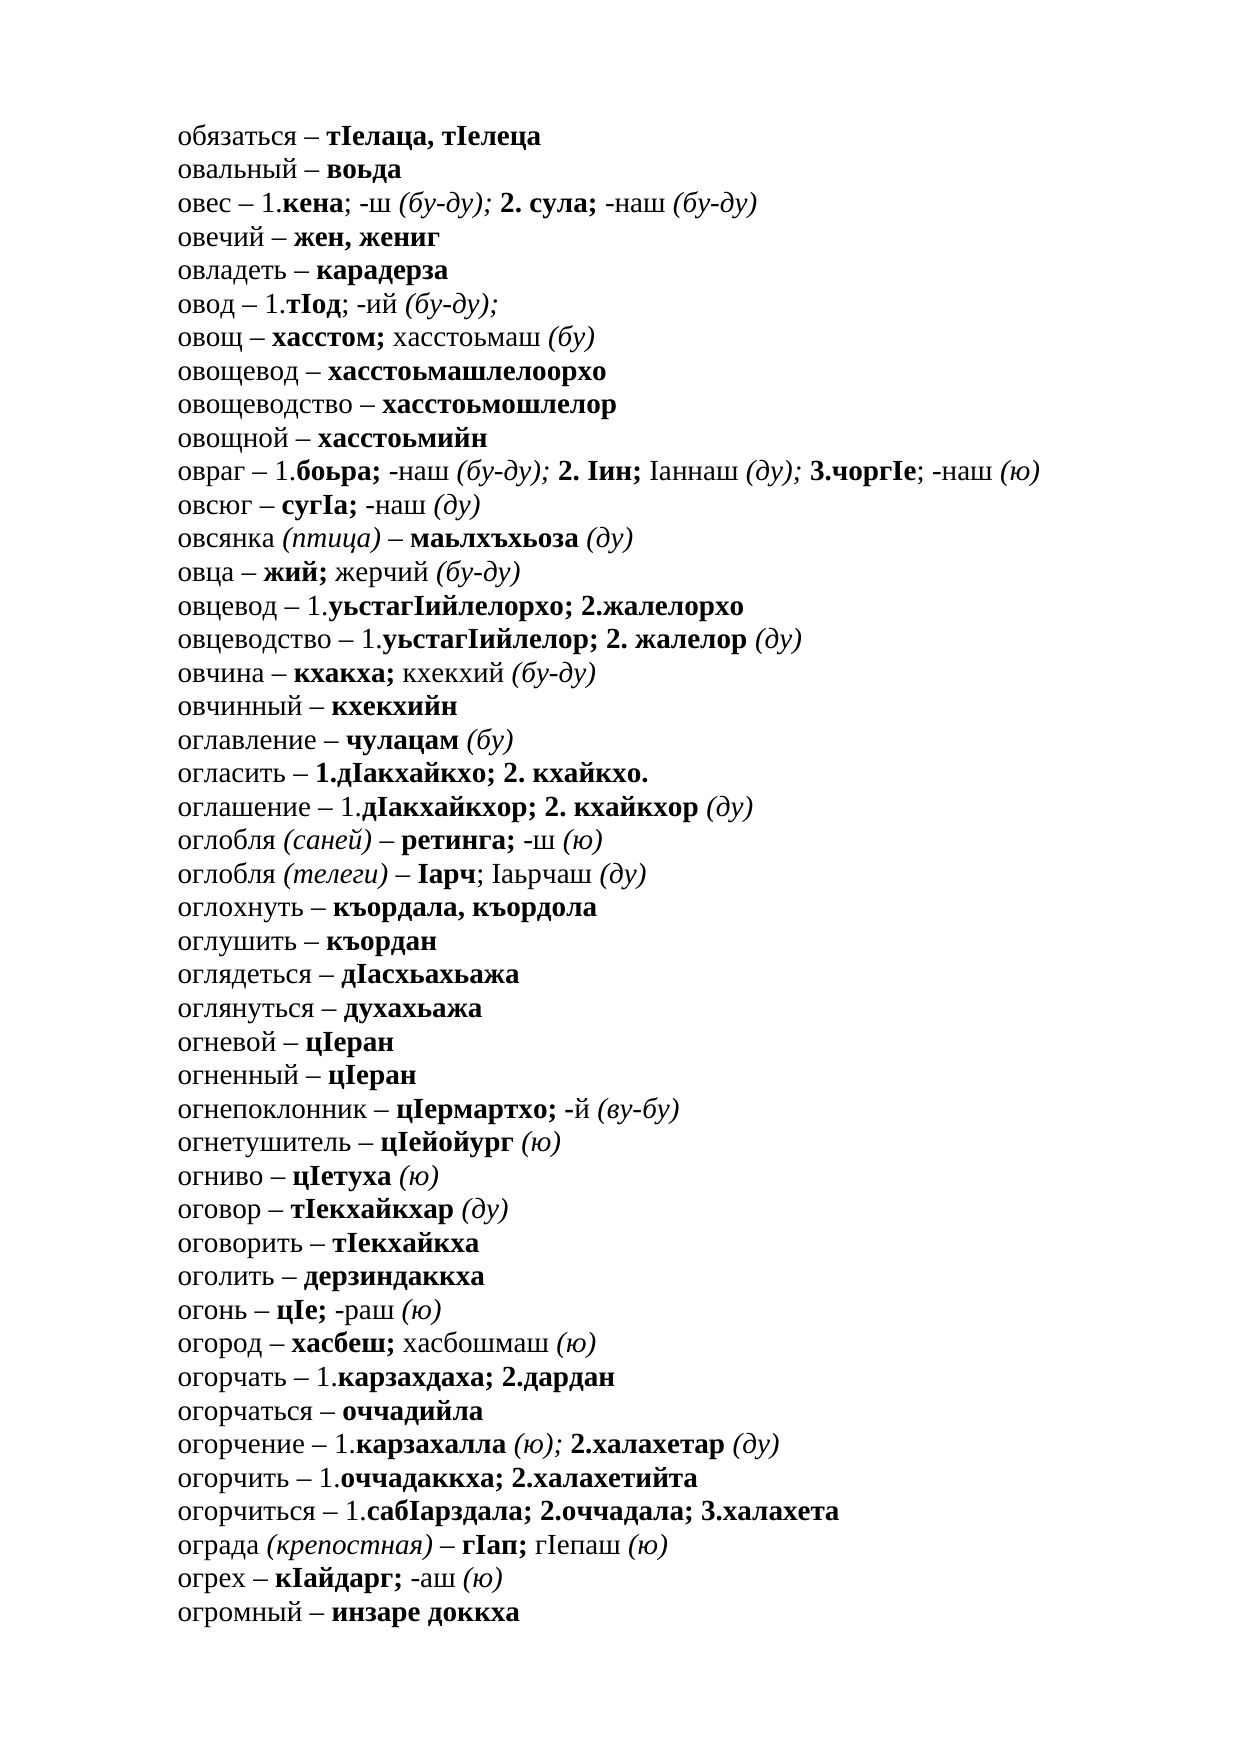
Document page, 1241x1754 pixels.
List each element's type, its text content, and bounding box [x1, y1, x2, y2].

text огород – хасбеш; хасбошмаш (ю) [177, 1326, 1152, 1359]
text овраг – 1.боьра; -наш (бу-ду); 2. Ӏин; Ӏаннаш (ду); 3.чоргӀе; -наш (ю) [177, 453, 1152, 487]
text огниво – цӀетуха (ю) [177, 1158, 1152, 1191]
text огненный – цӀеран [177, 1057, 1152, 1091]
text огласить – 1.дӀакхайкхо; 2. кхайкхо. [177, 755, 1152, 789]
text оглохнуть – къордала, къордола [177, 889, 1152, 923]
text овца – жий; жерчий (бу-ду) [177, 554, 1152, 588]
text огромный – инзаре доккха [177, 1594, 1152, 1627]
text овощной – хасстоьмийн [177, 420, 1152, 453]
text овощевод – хасстоьмашлелоорхо [177, 353, 1152, 386]
text овод – 1.тӀод; -ий (бу-ду); [177, 286, 1152, 319]
text оглобля (телеги) – Ӏарч; Ӏаьрчаш (ду) [177, 856, 1152, 889]
text овчинный – кхекхийн [177, 688, 1152, 722]
text оглашение – 1.дӀакхайкхор; 2. кхайкхор (ду) [177, 789, 1152, 822]
text огорчаться – оччадийла [177, 1393, 1152, 1426]
text овощ – хасстом; хасстоьмаш (бу) [177, 319, 1152, 353]
text оглядеться – дӀасхьахьажа [177, 957, 1152, 990]
text оглушить – къордан [177, 923, 1152, 957]
text огневой – цӀеран [177, 1024, 1152, 1057]
text огонь – цӀе; -раш (ю) [177, 1292, 1152, 1326]
text оглобля (саней) – ретинга; -ш (ю) [177, 822, 1152, 856]
text овсюг – сугӀа; -наш (ду) [177, 487, 1152, 521]
text обязаться – тӀелаца, тӀелеца [177, 118, 1152, 152]
text огорчение – 1.карзахалла (ю); 2.халахетар (ду) [177, 1426, 1152, 1460]
text овечий – жен, жениг [177, 219, 1152, 252]
text овес – 1.кена; -ш (бу-ду); 2. сула; -наш (бу-ду) [177, 185, 1152, 219]
text огрех – кӀайдарг; -аш (ю) [177, 1560, 1152, 1594]
text огорчать – 1.карзахдаха; 2.дардан [177, 1359, 1152, 1393]
text огорчиться – 1.сабӀарздала; 2.оччадала; 3.халахета [177, 1493, 1152, 1527]
text ограда (крепостная) – гӀап; гӀепаш (ю) [177, 1527, 1152, 1560]
text огнетушитель – цӀейойург (ю) [177, 1124, 1152, 1158]
text овцеводство – 1.уьстагӀийлелор; 2. жалелор (ду) [177, 621, 1152, 655]
text оглянуться – духахьажа [177, 990, 1152, 1024]
text оговорить – тӀекхайкха [177, 1225, 1152, 1258]
text овчина – кхакха; кхекхий (бу-ду) [177, 655, 1152, 688]
text овощеводство – хасстоьмошлелор [177, 386, 1152, 420]
text оголить – дерзиндаккха [177, 1258, 1152, 1292]
text огнепоклонник – цӀермартхо; -й (ву-бу) [177, 1091, 1152, 1124]
text овцевод – 1.уьстагӀийлелорхо; 2.жалелорхо [177, 588, 1152, 621]
text овальный – воьда [177, 152, 1152, 185]
text оговор – тӀекхайкхар (ду) [177, 1191, 1152, 1225]
text овладеть – карадерза [177, 252, 1152, 286]
text оглавление – чулацам (бу) [177, 722, 1152, 755]
text огорчить – 1.оччадаккха; 2.халахетийта [177, 1460, 1152, 1493]
text овсянка (птица) – маьлхъхьоза (ду) [177, 521, 1152, 554]
